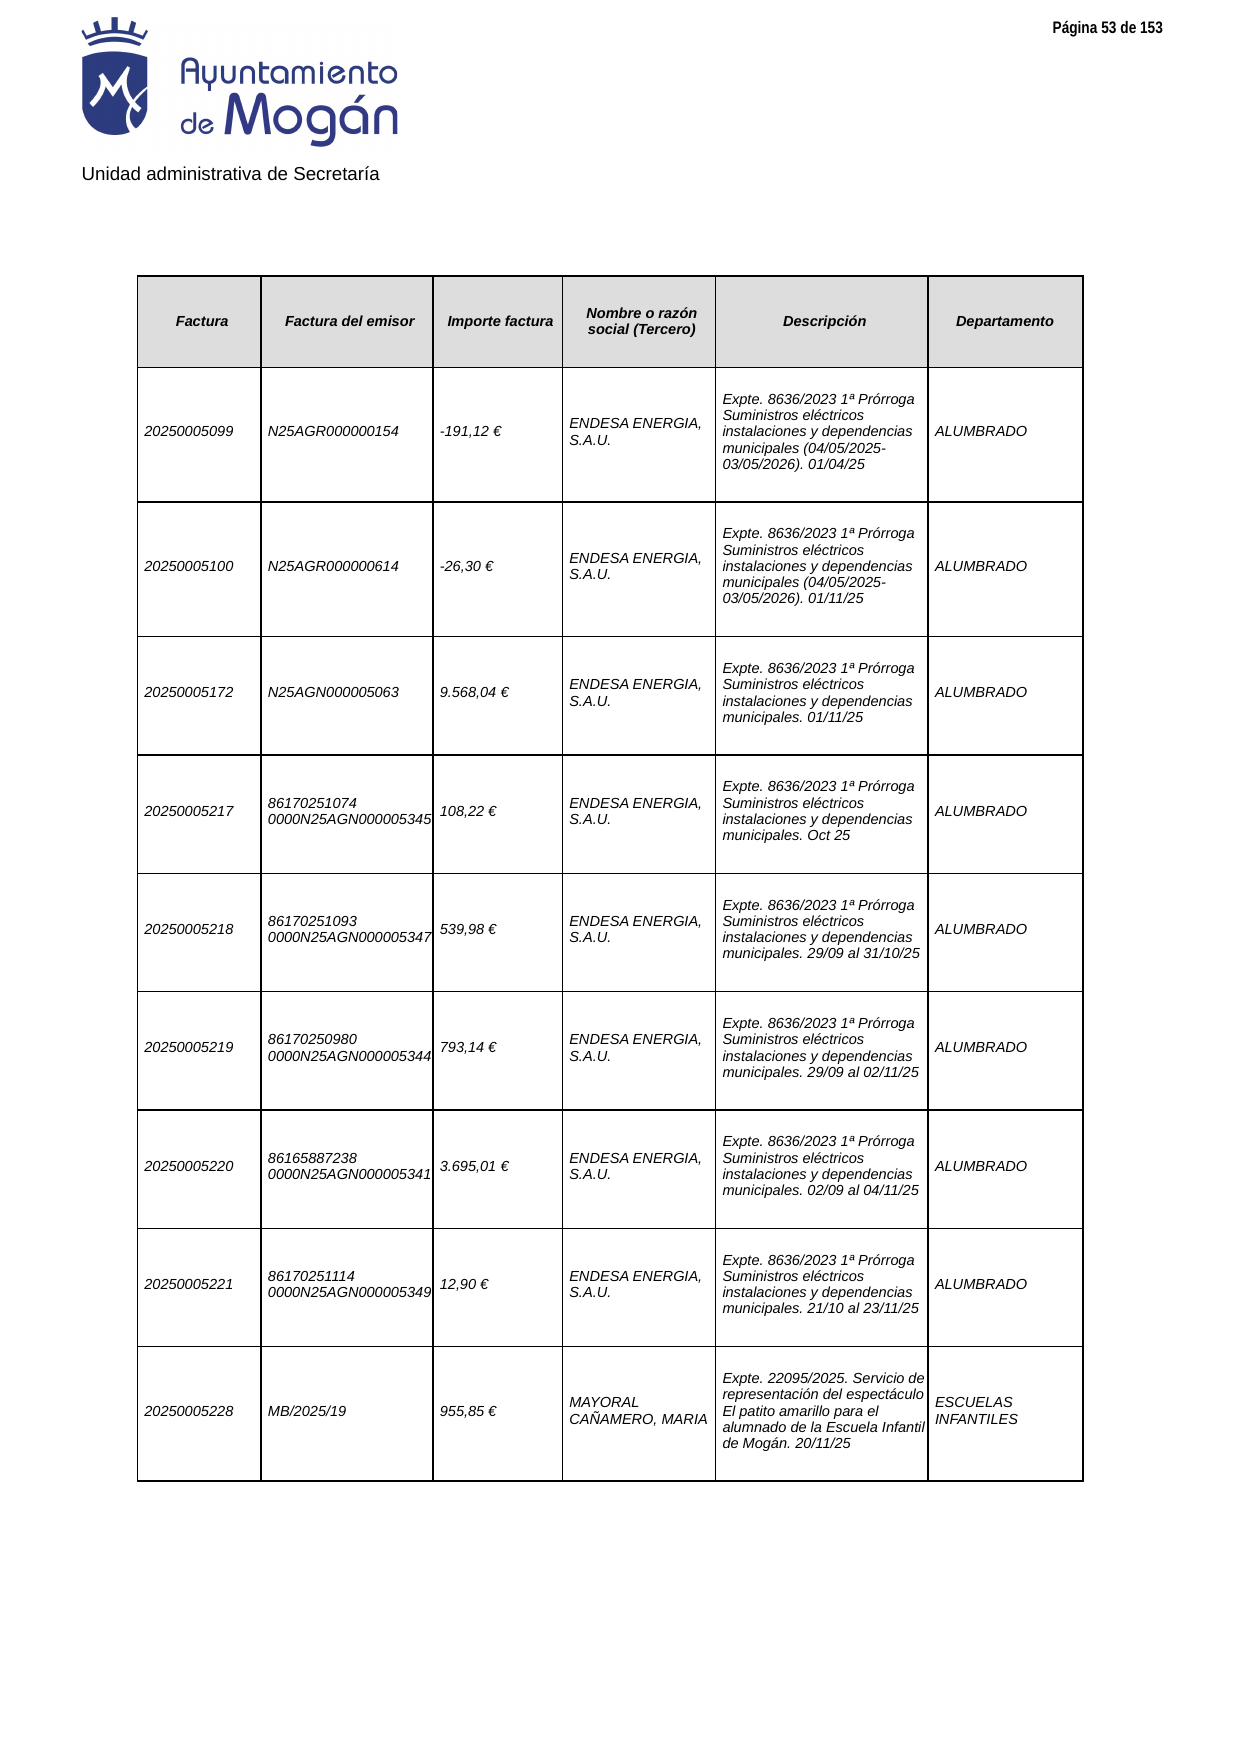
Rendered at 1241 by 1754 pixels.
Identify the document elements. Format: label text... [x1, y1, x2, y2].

table_header Descripción [716, 277, 927, 367]
table_cell ENDESA ENERGIA, S.A.U. [563, 756, 715, 872]
table_cell Expte. 8636/2023 1ª Prórroga Suministros eléctricos instalaciones y dependencias municipales. 29/09 al 31/10/25 [716, 874, 927, 991]
table_cell 86170251074 0000N25AGN000005345 [262, 756, 432, 872]
table_cell -191,12 € [434, 368, 562, 501]
table_cell ALUMBRADO [929, 1229, 1082, 1346]
picture [81, 17, 398, 153]
table_cell N25AGR000000614 [262, 503, 432, 636]
table_cell ALUMBRADO [929, 637, 1082, 754]
table_cell ESCUELAS INFANTILES [929, 1347, 1082, 1480]
table_cell ENDESA ENERGIA, S.A.U. [563, 1111, 715, 1227]
table_cell 20250005099 [138, 368, 260, 501]
table_cell ALUMBRADO [929, 756, 1082, 872]
table_header Factura [138, 277, 260, 367]
table_cell ALUMBRADO [929, 503, 1082, 636]
table_cell 539,98 € [434, 874, 562, 991]
table_cell ENDESA ENERGIA, S.A.U. [563, 368, 715, 501]
table_cell Expte. 8636/2023 1ª Prórroga Suministros eléctricos instalaciones y dependencias municipales. 29/09 al 02/11/25 [716, 992, 927, 1109]
table_cell 20250005100 [138, 503, 260, 636]
table_cell ALUMBRADO [929, 1111, 1082, 1227]
table_cell N25AGR000000154 [262, 368, 432, 501]
table_header Importe factura [434, 277, 562, 367]
table_cell 86170250980 0000N25AGN000005344 [262, 992, 432, 1109]
table_cell ALUMBRADO [929, 368, 1082, 501]
table_cell 20250005217 [138, 756, 260, 872]
table_cell 20250005172 [138, 637, 260, 754]
table_cell MAYORAL CAÑAMERO, MARIA [563, 1347, 715, 1480]
table_cell 20250005228 [138, 1347, 260, 1480]
table_cell 86165887238 0000N25AGN000005341 [262, 1111, 432, 1227]
table_cell Expte. 8636/2023 1ª Prórroga Suministros eléctricos instalaciones y dependencias municipales. 02/09 al 04/11/25 [716, 1111, 927, 1227]
table_cell Expte. 22095/2025. Servicio de representación del espectáculo El patito amarillo para el alumnado de la Escuela Infantil de Mogán. 20/11/25 [716, 1347, 927, 1480]
table_cell Expte. 8636/2023 1ª Prórroga Suministros eléctricos instalaciones y dependencias municipales. 21/10 al 23/11/25 [716, 1229, 927, 1346]
table_cell Expte. 8636/2023 1ª Prórroga Suministros eléctricos instalaciones y dependencias municipales (04/05/2025-03/05/2026). 01/04/25 [716, 368, 927, 501]
table_cell ENDESA ENERGIA, S.A.U. [563, 874, 715, 991]
table_cell ALUMBRADO [929, 874, 1082, 991]
table_cell MB/2025/19 [262, 1347, 432, 1480]
table_cell N25AGN000005063 [262, 637, 432, 754]
table_cell 3.695,01 € [434, 1111, 562, 1227]
table_cell Expte. 8636/2023 1ª Prórroga Suministros eléctricos instalaciones y dependencias municipales (04/05/2025-03/05/2026). 01/11/25 [716, 503, 927, 636]
table_header Factura del emisor [262, 277, 432, 367]
table_cell 20250005221 [138, 1229, 260, 1346]
table_cell 9.568,04 € [434, 637, 562, 754]
table_cell ENDESA ENERGIA, S.A.U. [563, 1229, 715, 1346]
table_cell 20250005218 [138, 874, 260, 991]
table_cell -26,30 € [434, 503, 562, 636]
table_cell ENDESA ENERGIA, S.A.U. [563, 503, 715, 636]
table_cell 955,85 € [434, 1347, 562, 1480]
table_cell 20250005220 [138, 1111, 260, 1227]
table_cell 86170251093 0000N25AGN000005347 [262, 874, 432, 991]
table_cell 86170251114 0000N25AGN000005349 [262, 1229, 432, 1346]
table_cell ENDESA ENERGIA, S.A.U. [563, 992, 715, 1109]
table_cell Expte. 8636/2023 1ª Prórroga Suministros eléctricos instalaciones y dependencias municipales. Oct 25 [716, 756, 927, 872]
table_cell 12,90 € [434, 1229, 562, 1346]
table_cell ENDESA ENERGIA, S.A.U. [563, 637, 715, 754]
table_cell 793,14 € [434, 992, 562, 1109]
table_cell 108,22 € [434, 756, 562, 872]
table_header Nombre o razón social (Tercero) [563, 277, 715, 367]
table_cell ALUMBRADO [929, 992, 1082, 1109]
table_cell 20250005219 [138, 992, 260, 1109]
table_cell Expte. 8636/2023 1ª Prórroga Suministros eléctricos instalaciones y dependencias municipales. 01/11/25 [716, 637, 927, 754]
table_header Departamento [929, 277, 1082, 367]
